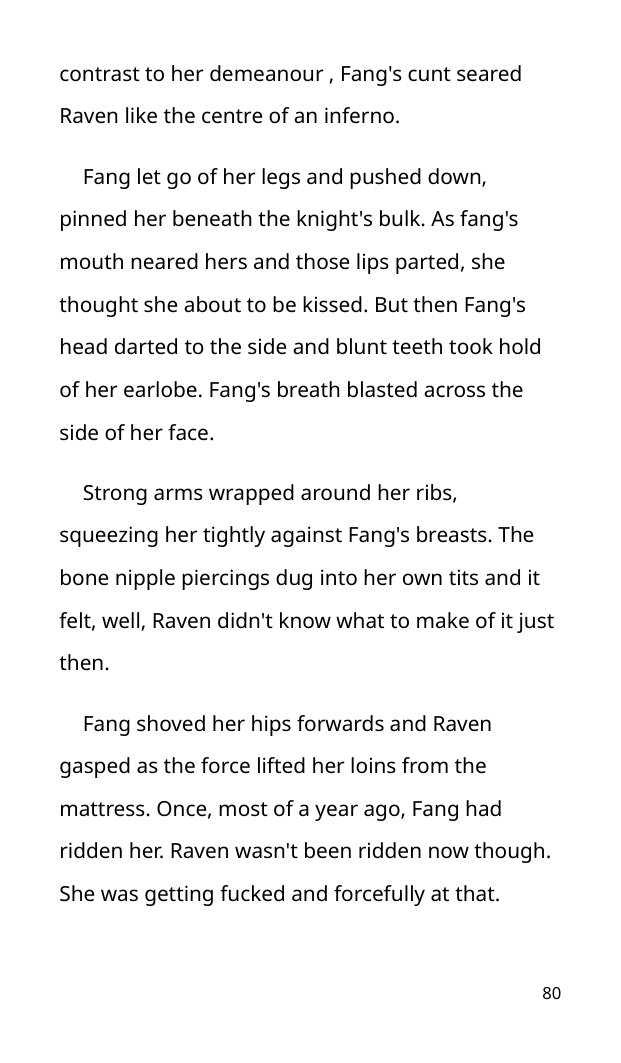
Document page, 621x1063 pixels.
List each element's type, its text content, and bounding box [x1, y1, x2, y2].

text Fang shoved her hips forwards and Raven gasped as the force lifted her loins from the mattress. Once, most of a year ago, Fang had ridden her. Raven wasn't been ridden now though. She was getting fucked and forcefully at that. [59, 709, 561, 907]
text Fang let go of her legs and pushed down, pinned her beneath the knight's bulk. As fang's mouth neared hers and those lips parted, she thought she about to be kissed. But then Fang's head darted to the side and blunt teeth took hold of her earlobe. Fang's breath blasted across the side of her face. [59, 162, 561, 446]
text contrast to her demeanour , Fang's cunt seared Raven like the centre of an inferno. [59, 59, 561, 130]
text Strong arms wrapped around her ribs, squeezing her tightly against Fang's breasts. The bone nipple piercings dug into her own tits and it felt, well, Raven didn't know what to make of it just then. [59, 478, 561, 677]
